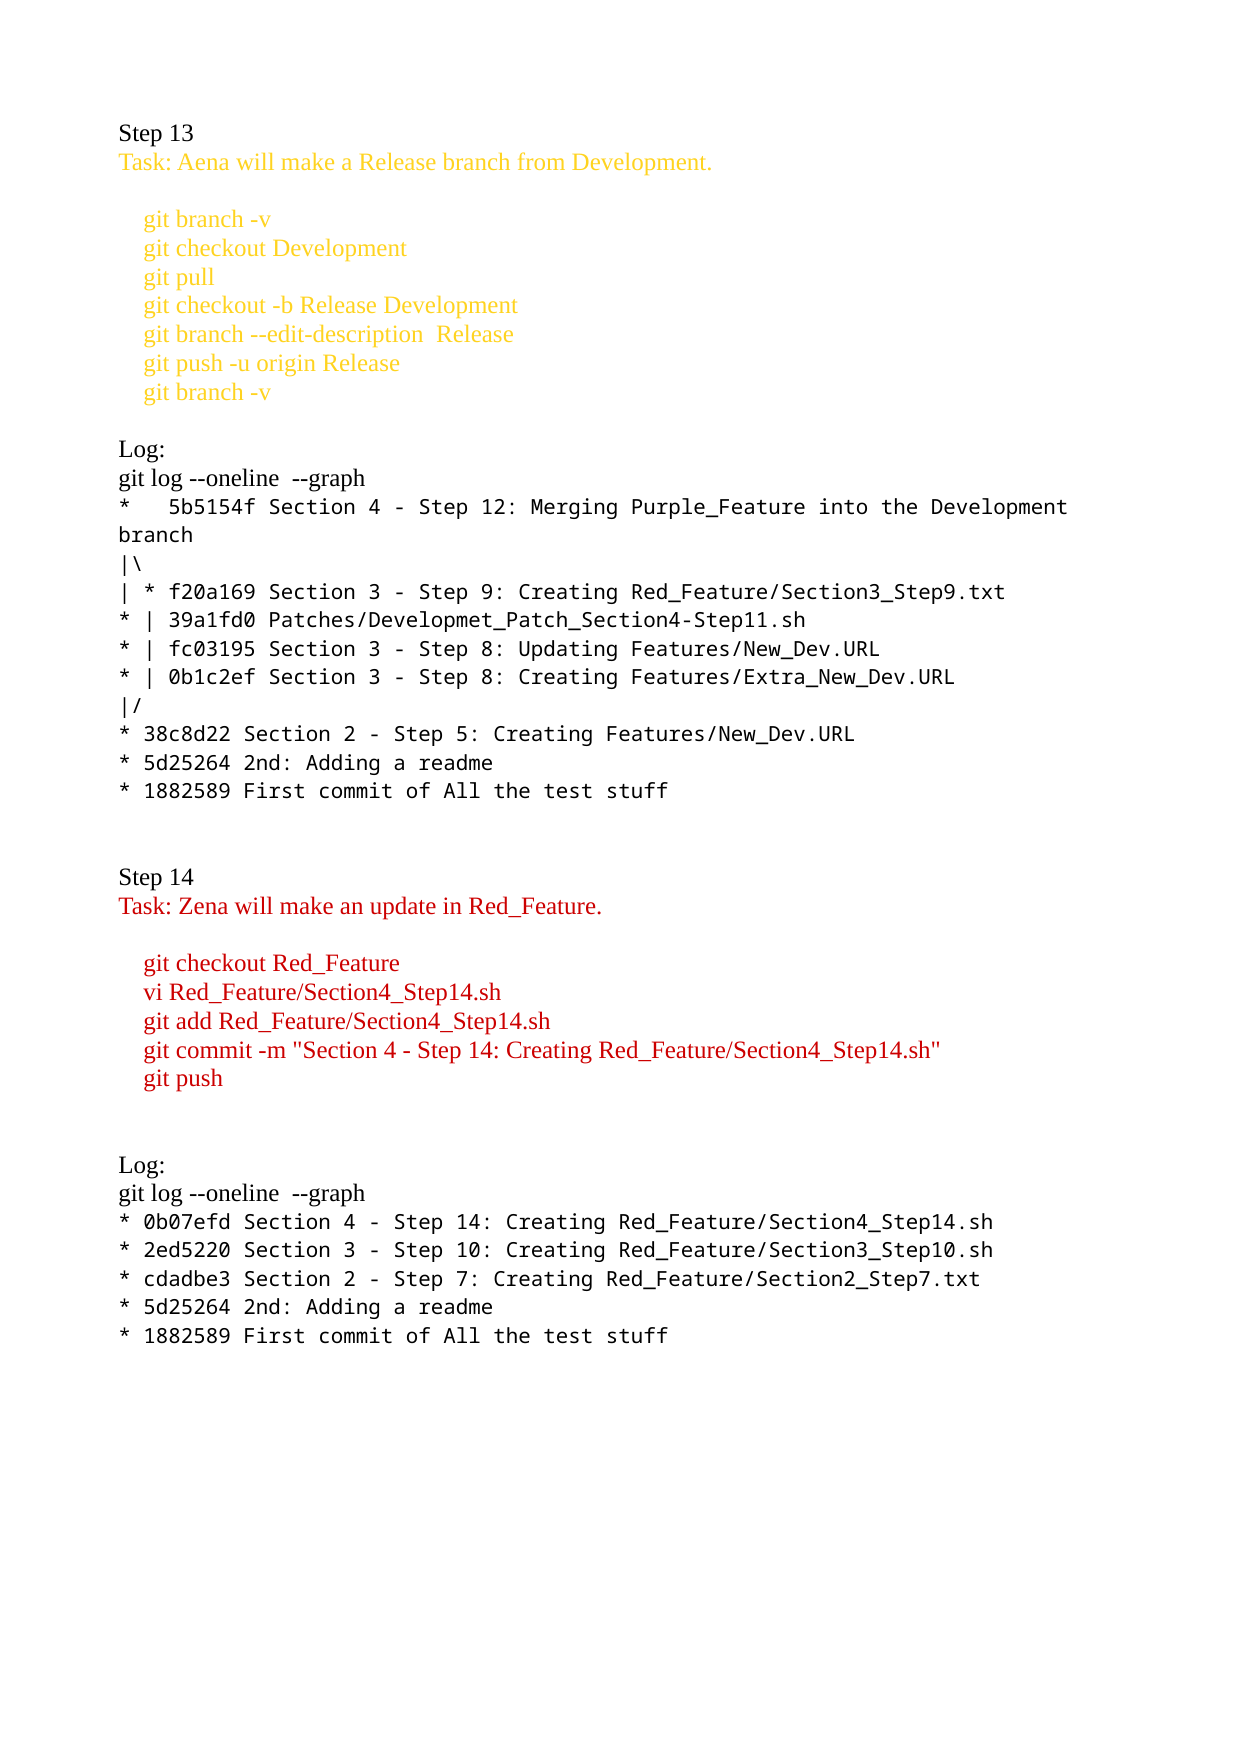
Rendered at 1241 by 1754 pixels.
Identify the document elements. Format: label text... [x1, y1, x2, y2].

text | * f20a169 Section 3 - Step 9: Creating Red_Feature/Section3_Step9.txt [118, 577, 1122, 606]
text git log --oneline --graph [118, 463, 1122, 492]
text |\ [118, 549, 1122, 577]
text Step 14 [118, 862, 1122, 891]
text git checkout Red_Feature [118, 948, 1122, 977]
text * 5d25264 2nd: Adding a readme [118, 1292, 1122, 1321]
text * | 0b1c2ef Section 3 - Step 8: Creating Features/Extra_New_Dev.URL [118, 662, 1122, 691]
text git pull [118, 262, 1122, 291]
text git checkout -b Release Development [118, 291, 1122, 319]
text git branch --edit-description Release [118, 319, 1122, 348]
text git commit -m "Section 4 - Step 14: Creating Red_Feature/Section4_Step14.sh" [118, 1035, 1122, 1063]
text Task: Zena will make an update in Red_Feature. [118, 891, 1122, 920]
text vi Red_Feature/Section4_Step14.sh [118, 977, 1122, 1006]
text * 1882589 First commit of All the test stuff [118, 776, 1122, 805]
text * 1882589 First commit of All the test stuff [118, 1321, 1122, 1349]
text git checkout Development [118, 233, 1122, 262]
text git push -u origin Release [118, 348, 1122, 377]
text |/ [118, 691, 1122, 719]
text git log --oneline --graph [118, 1178, 1122, 1207]
text * 5d25264 2nd: Adding a readme [118, 748, 1122, 776]
text Log: [118, 434, 1122, 463]
text Step 13 [118, 118, 1122, 147]
text Log: [118, 1150, 1122, 1178]
text * 5b5154f Section 4 - Step 12: Merging Purple_Feature into the Development branch [118, 492, 1122, 549]
text git branch -v [118, 204, 1122, 233]
text * | 39a1fd0 Patches/Developmet_Patch_Section4-Step11.sh [118, 606, 1122, 634]
text * 2ed5220 Section 3 - Step 10: Creating Red_Feature/Section3_Step10.sh [118, 1236, 1122, 1264]
text * 38c8d22 Section 2 - Step 5: Creating Features/New_Dev.URL [118, 719, 1122, 748]
text * 0b07efd Section 4 - Step 14: Creating Red_Feature/Section4_Step14.sh [118, 1207, 1122, 1236]
text git add Red_Feature/Section4_Step14.sh [118, 1006, 1122, 1035]
text git push [118, 1063, 1122, 1092]
text * | fc03195 Section 3 - Step 8: Updating Features/New_Dev.URL [118, 634, 1122, 662]
text Task: Aena will make a Release branch from Development. [118, 147, 1122, 176]
text * cdadbe3 Section 2 - Step 7: Creating Red_Feature/Section2_Step7.txt [118, 1264, 1122, 1292]
text git branch -v [118, 377, 1122, 406]
